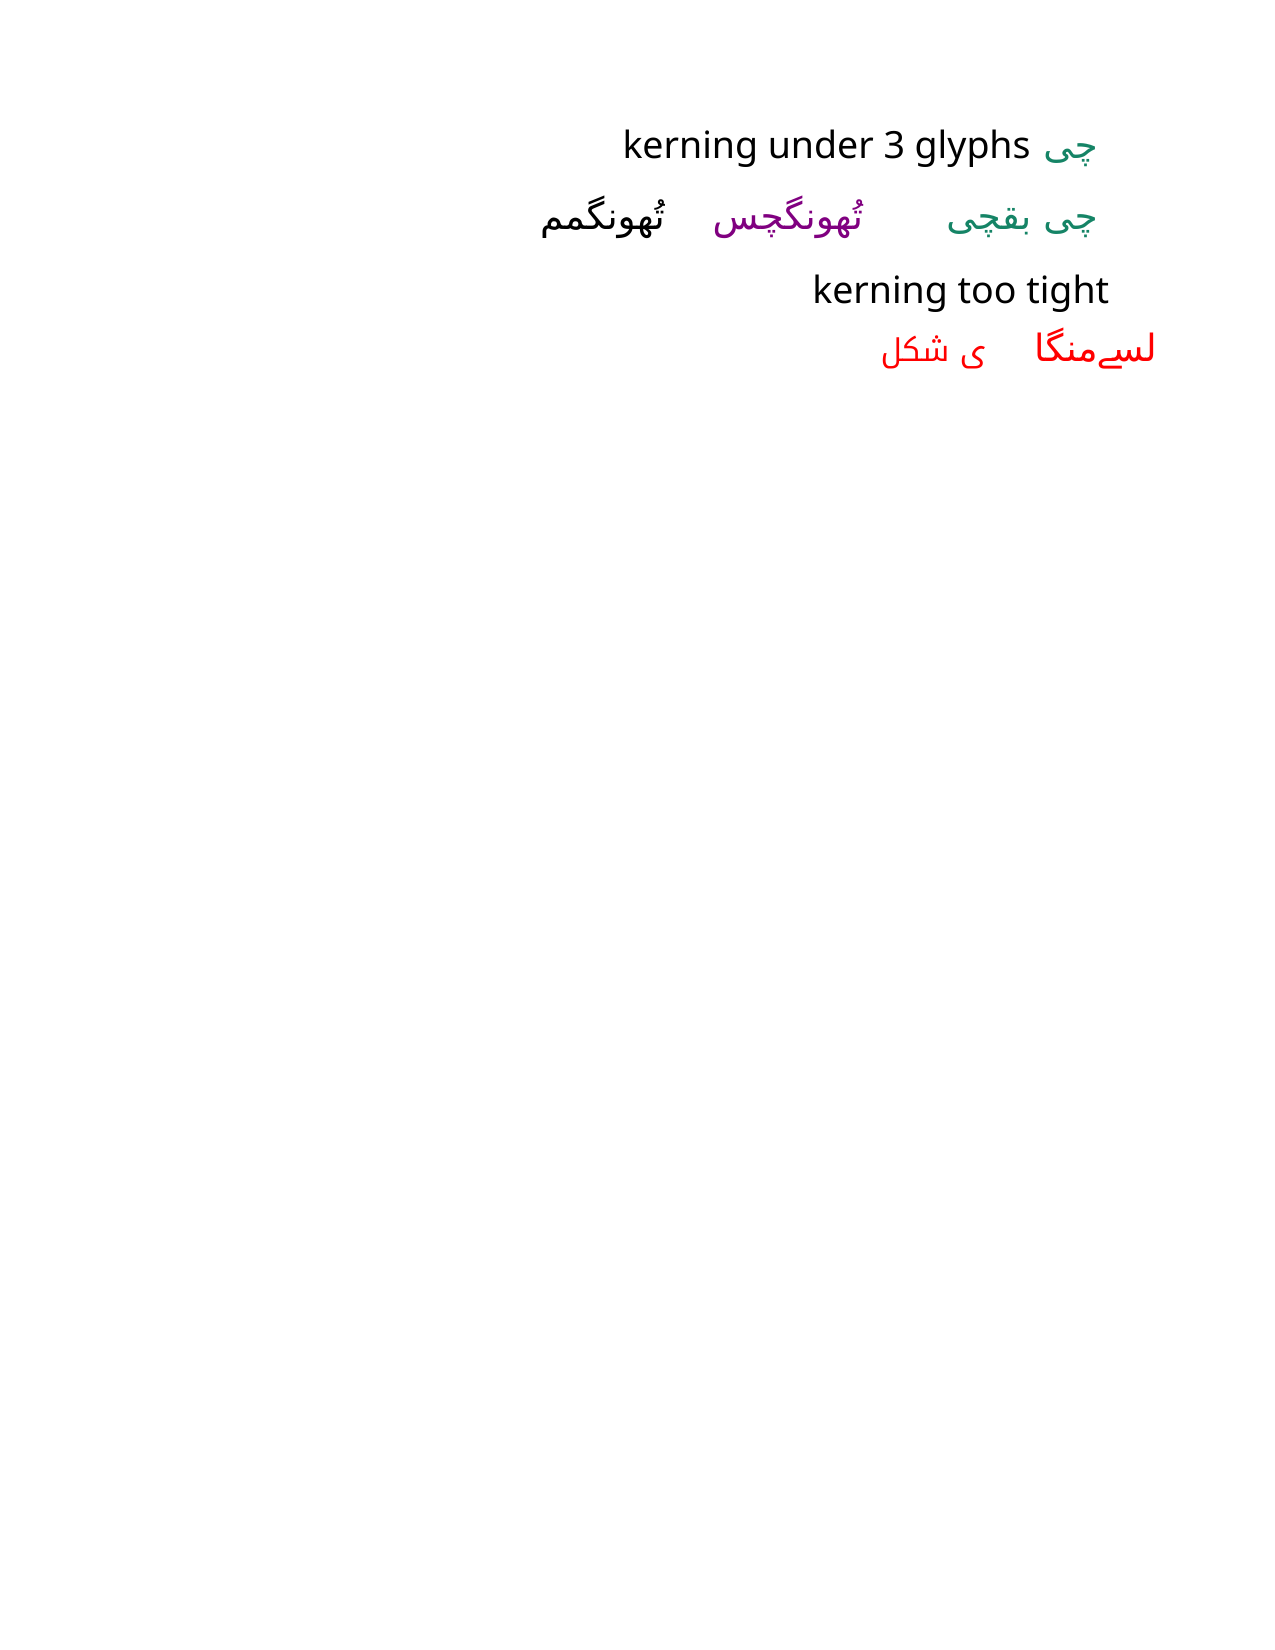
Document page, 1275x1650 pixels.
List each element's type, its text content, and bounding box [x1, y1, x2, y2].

text چی kerning under 3 glyphs [118, 118, 1157, 169]
text چی بقچی تُھونگچس تُھونگمم [118, 195, 1157, 238]
text kerning too tight [118, 263, 1157, 314]
text لسےمنگا ی شکل [118, 322, 1157, 381]
